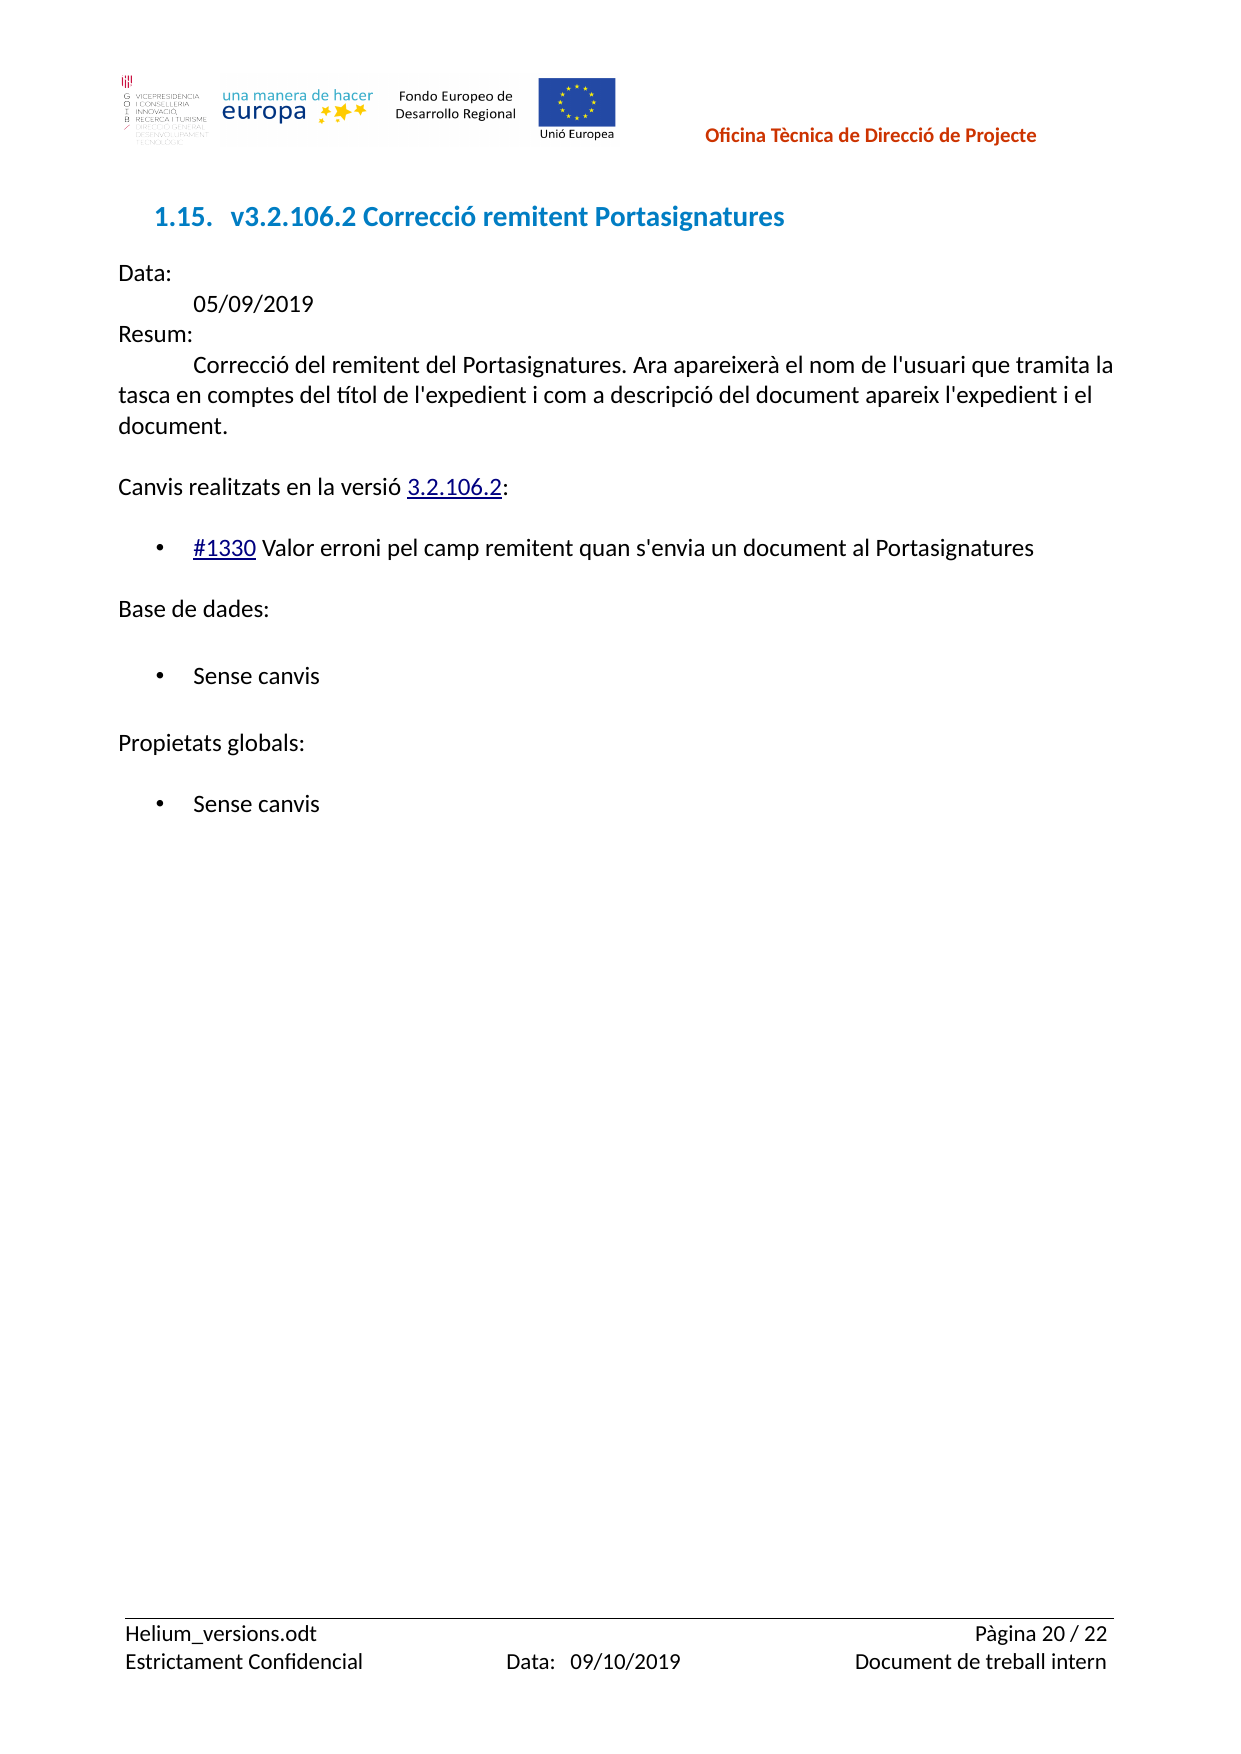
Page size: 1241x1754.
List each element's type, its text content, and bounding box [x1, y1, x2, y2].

text Propietats globals: [118, 727, 1122, 758]
text Data: [118, 258, 1122, 288]
list Sense canvis [156, 788, 1122, 819]
text Base de dades: [118, 593, 1122, 624]
text 05/09/2019 [118, 288, 1122, 319]
text Canvis realitzats en la versió 3.2.106.2: [118, 471, 1122, 502]
list Sense canvis [156, 660, 1122, 691]
text Resum: [118, 319, 1122, 349]
picture [219, 73, 621, 147]
picture [118, 73, 213, 147]
list #1330 Valor erroni pel camp remitent quan s'envia un document al Portasignatures [156, 532, 1122, 563]
subtitle v3.2.106.2 Correcció remitent Portasignatures [153, 198, 1122, 234]
text Correcció del remitent del Portasignatures. Ara apareixerà el nom de l'usuari que tramita la tasca en comptes del títol de l'expedient i com a descripció del document apareix l'expedient i el document. [118, 349, 1122, 441]
